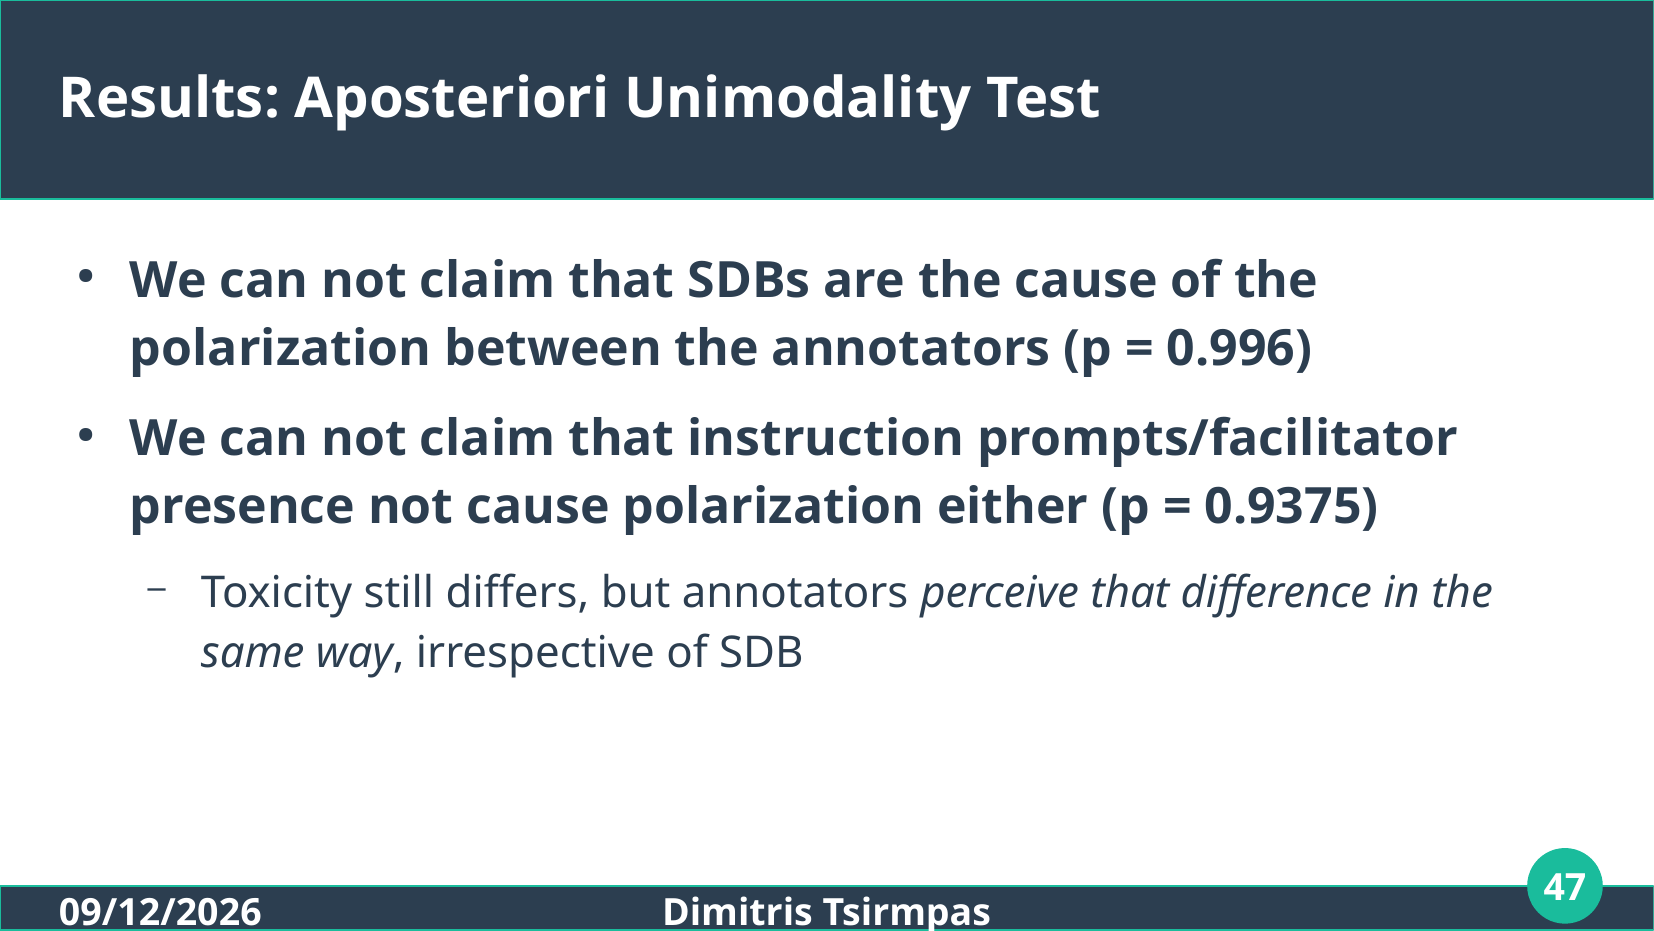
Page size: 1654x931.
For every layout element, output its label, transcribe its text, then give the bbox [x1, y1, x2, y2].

title Results: Aposteriori Unimodality Test [59, 37, 1595, 155]
list We can not claim that SDBs are the cause of the polarization between the annotators (p = 0.996) We can not claim that instruction prompts/facilitator presence not cause polarization either (p = 0.9375) Toxicity still differs, but annotators perceive that difference in the same way, irrespective of SDB [59, 243, 1595, 864]
